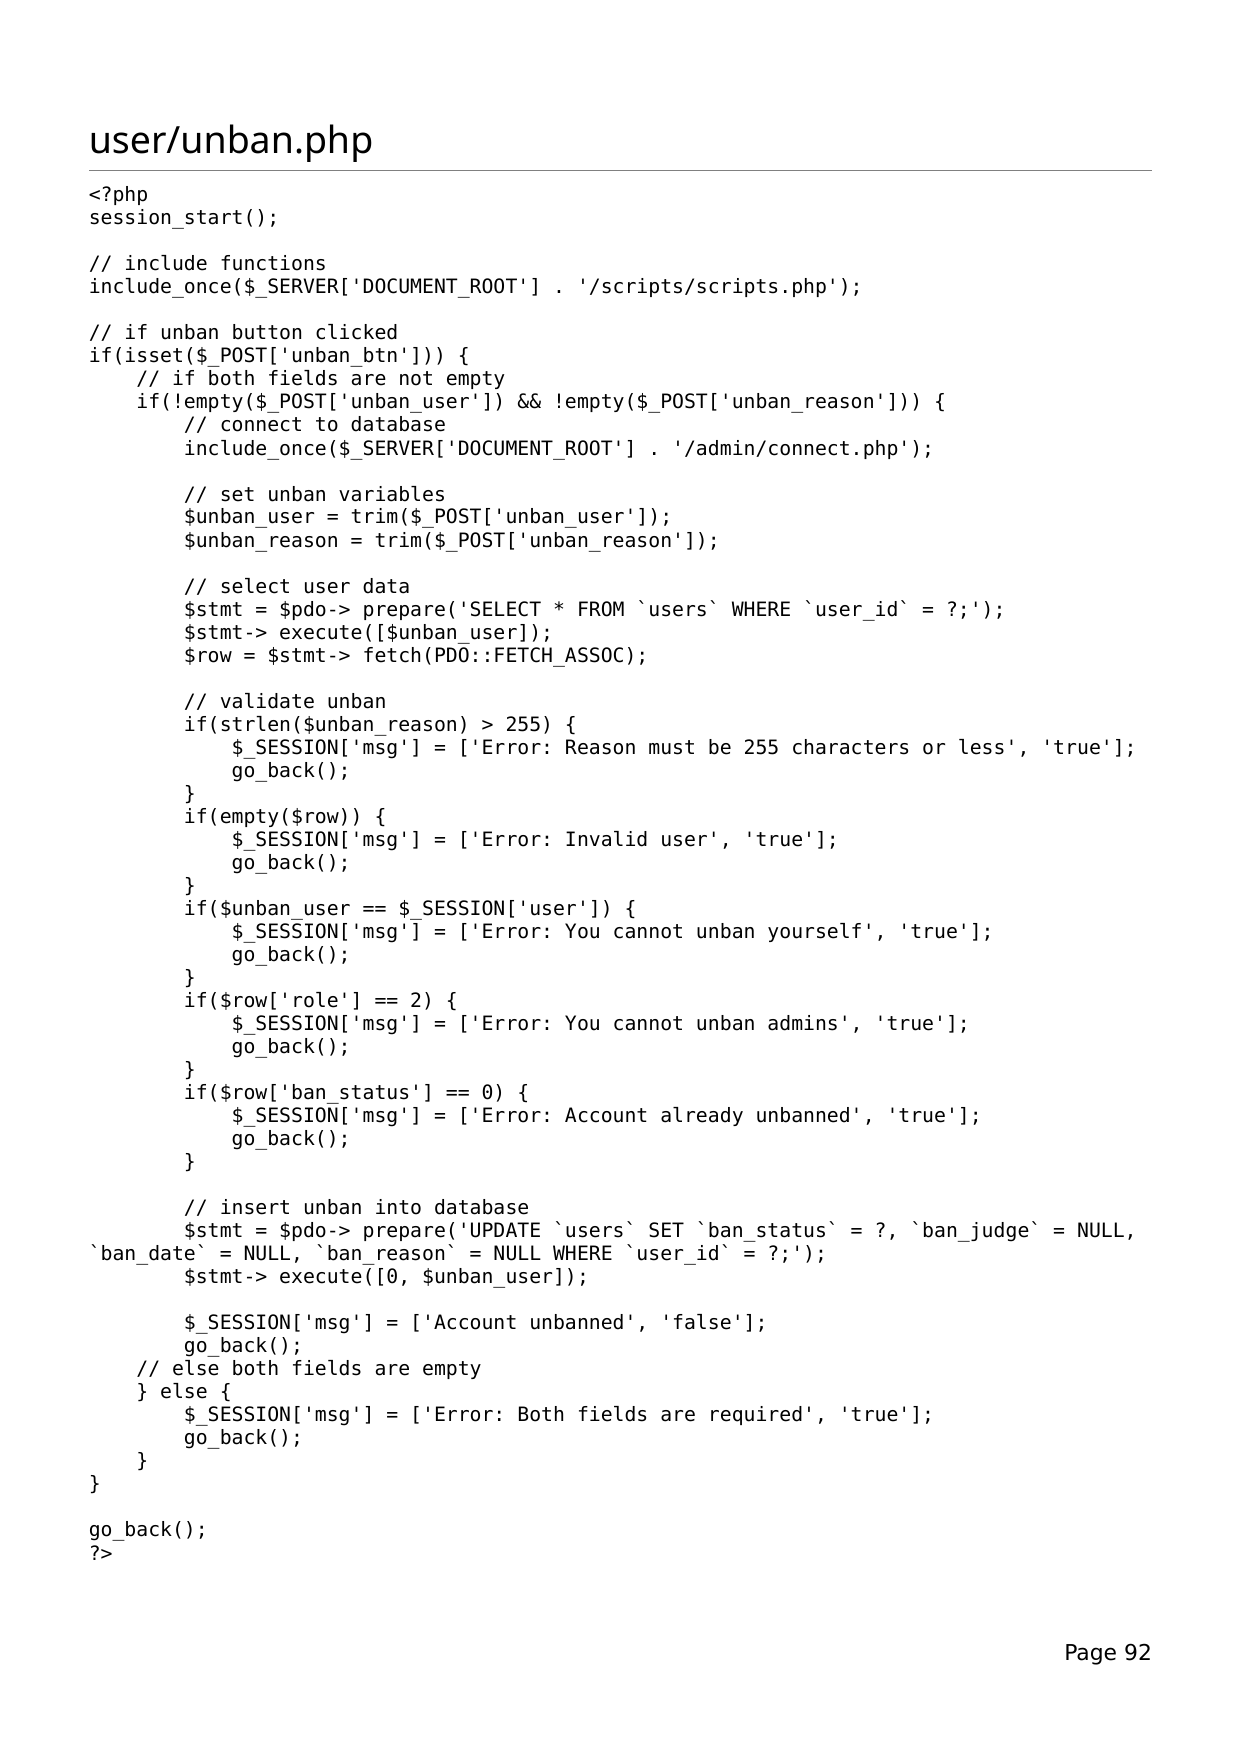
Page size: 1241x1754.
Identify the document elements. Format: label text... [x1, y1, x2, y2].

text go_back(); [88, 1426, 1152, 1449]
text if($row['role'] == 2) { [88, 989, 1152, 1012]
text } [88, 782, 1152, 805]
text // if unban button clicked [88, 321, 1152, 344]
text $unban_reason = trim($_POST['unban_reason']); [88, 529, 1152, 552]
text <?php [88, 183, 1152, 206]
text if(isset($_POST['unban_btn'])) { [88, 344, 1152, 367]
text $stmt = $pdo-> prepare('SELECT * FROM `users` WHERE `user_id` = ?;'); [88, 598, 1152, 621]
text $row = $stmt-> fetch(PDO::FETCH_ASSOC); [88, 644, 1152, 667]
text go_back(); [88, 1035, 1152, 1058]
text } [88, 1449, 1152, 1472]
text } [88, 966, 1152, 989]
text } else { [88, 1380, 1152, 1403]
text go_back(); [88, 759, 1152, 782]
text } [88, 874, 1152, 897]
text // else both fields are empty [88, 1357, 1152, 1380]
subtitle user/unban.php [88, 113, 1152, 171]
text $_SESSION['msg'] = ['Error: You cannot unban yourself', 'true']; [88, 920, 1152, 943]
text $stmt = $pdo-> prepare('UPDATE `users` SET `ban_status` = ?, `ban_judge` = NULL, `ban_date` = NULL, `ban_reason` = NULL WHERE `user_id` = ?;'); [88, 1219, 1152, 1265]
text go_back(); [88, 1127, 1152, 1150]
text // set unban variables [88, 483, 1152, 506]
text $unban_user = trim($_POST['unban_user']); [88, 506, 1152, 529]
text $_SESSION['msg'] = ['Error: Invalid user', 'true']; [88, 828, 1152, 851]
text // insert unban into database [88, 1196, 1152, 1219]
text include_once($_SERVER['DOCUMENT_ROOT'] . '/admin/connect.php'); [88, 437, 1152, 459]
text if(!empty($_POST['unban_user']) && !empty($_POST['unban_reason'])) { [88, 391, 1152, 413]
text if(empty($row)) { [88, 805, 1152, 828]
text // if both fields are not empty [88, 367, 1152, 391]
text // select user data [88, 575, 1152, 598]
text } [88, 1058, 1152, 1081]
text go_back(); [88, 1518, 1152, 1542]
text // include functions [88, 252, 1152, 275]
text if(strlen($unban_reason) > 255) { [88, 713, 1152, 736]
text ?> [88, 1542, 1152, 1564]
text // connect to database [88, 413, 1152, 437]
text $_SESSION['msg'] = ['Error: Both fields are required', 'true']; [88, 1403, 1152, 1426]
text go_back(); [88, 851, 1152, 874]
text session_start(); [88, 206, 1152, 229]
text go_back(); [88, 943, 1152, 966]
text go_back(); [88, 1334, 1152, 1357]
text if($unban_user == $_SESSION['user']) { [88, 897, 1152, 920]
text $stmt-> execute([0, $unban_user]); [88, 1265, 1152, 1288]
text $_SESSION['msg'] = ['Account unbanned', 'false']; [88, 1311, 1152, 1334]
text // validate unban [88, 690, 1152, 713]
text $_SESSION['msg'] = ['Error: Reason must be 255 characters or less', 'true']; [88, 736, 1152, 759]
text } [88, 1472, 1152, 1496]
text include_once($_SERVER['DOCUMENT_ROOT'] . '/scripts/scripts.php'); [88, 275, 1152, 298]
text $stmt-> execute([$unban_user]); [88, 621, 1152, 644]
text $_SESSION['msg'] = ['Error: You cannot unban admins', 'true']; [88, 1012, 1152, 1035]
text $_SESSION['msg'] = ['Error: Account already unbanned', 'true']; [88, 1104, 1152, 1127]
text if($row['ban_status'] == 0) { [88, 1081, 1152, 1104]
text } [88, 1150, 1152, 1173]
